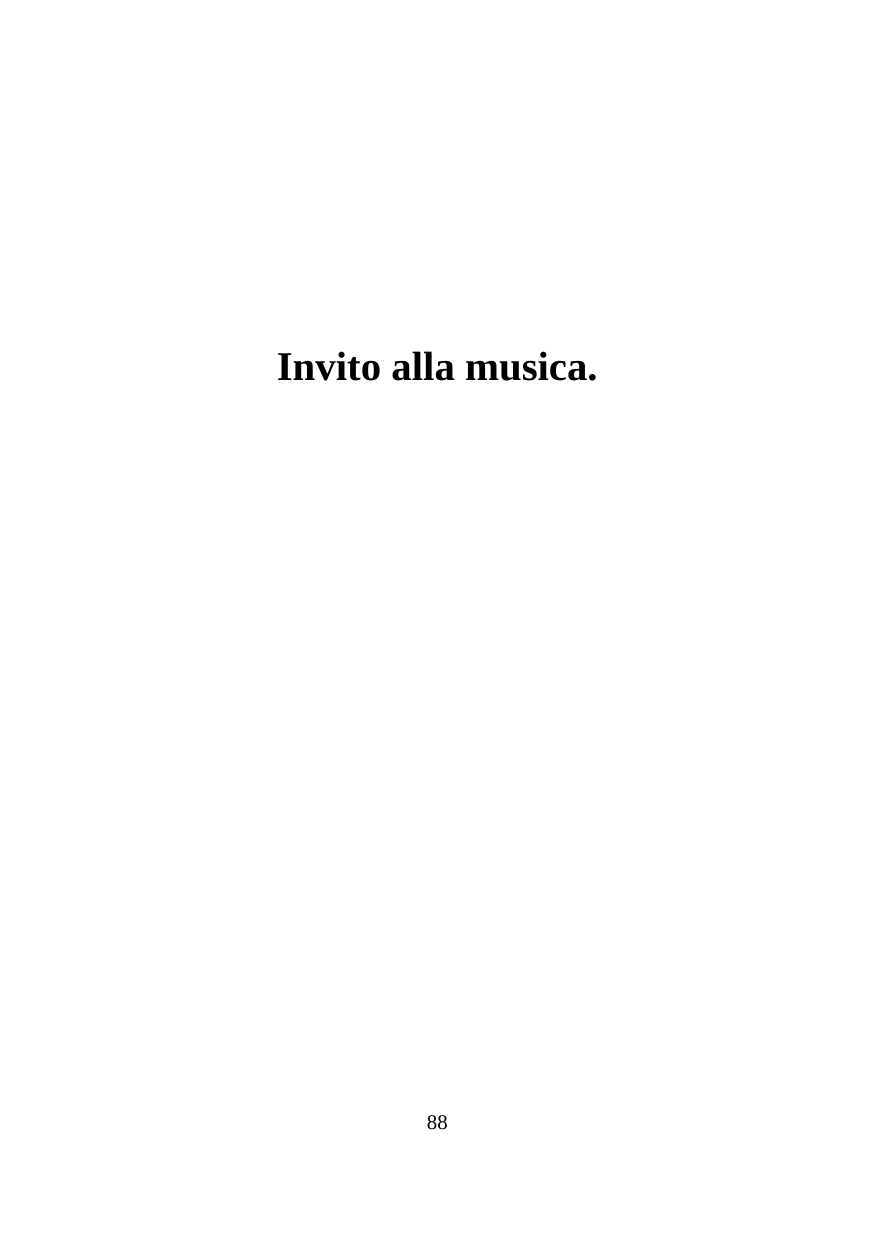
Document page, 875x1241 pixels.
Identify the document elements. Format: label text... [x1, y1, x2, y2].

subtitle Invito alla musica. [106, 342, 768, 389]
